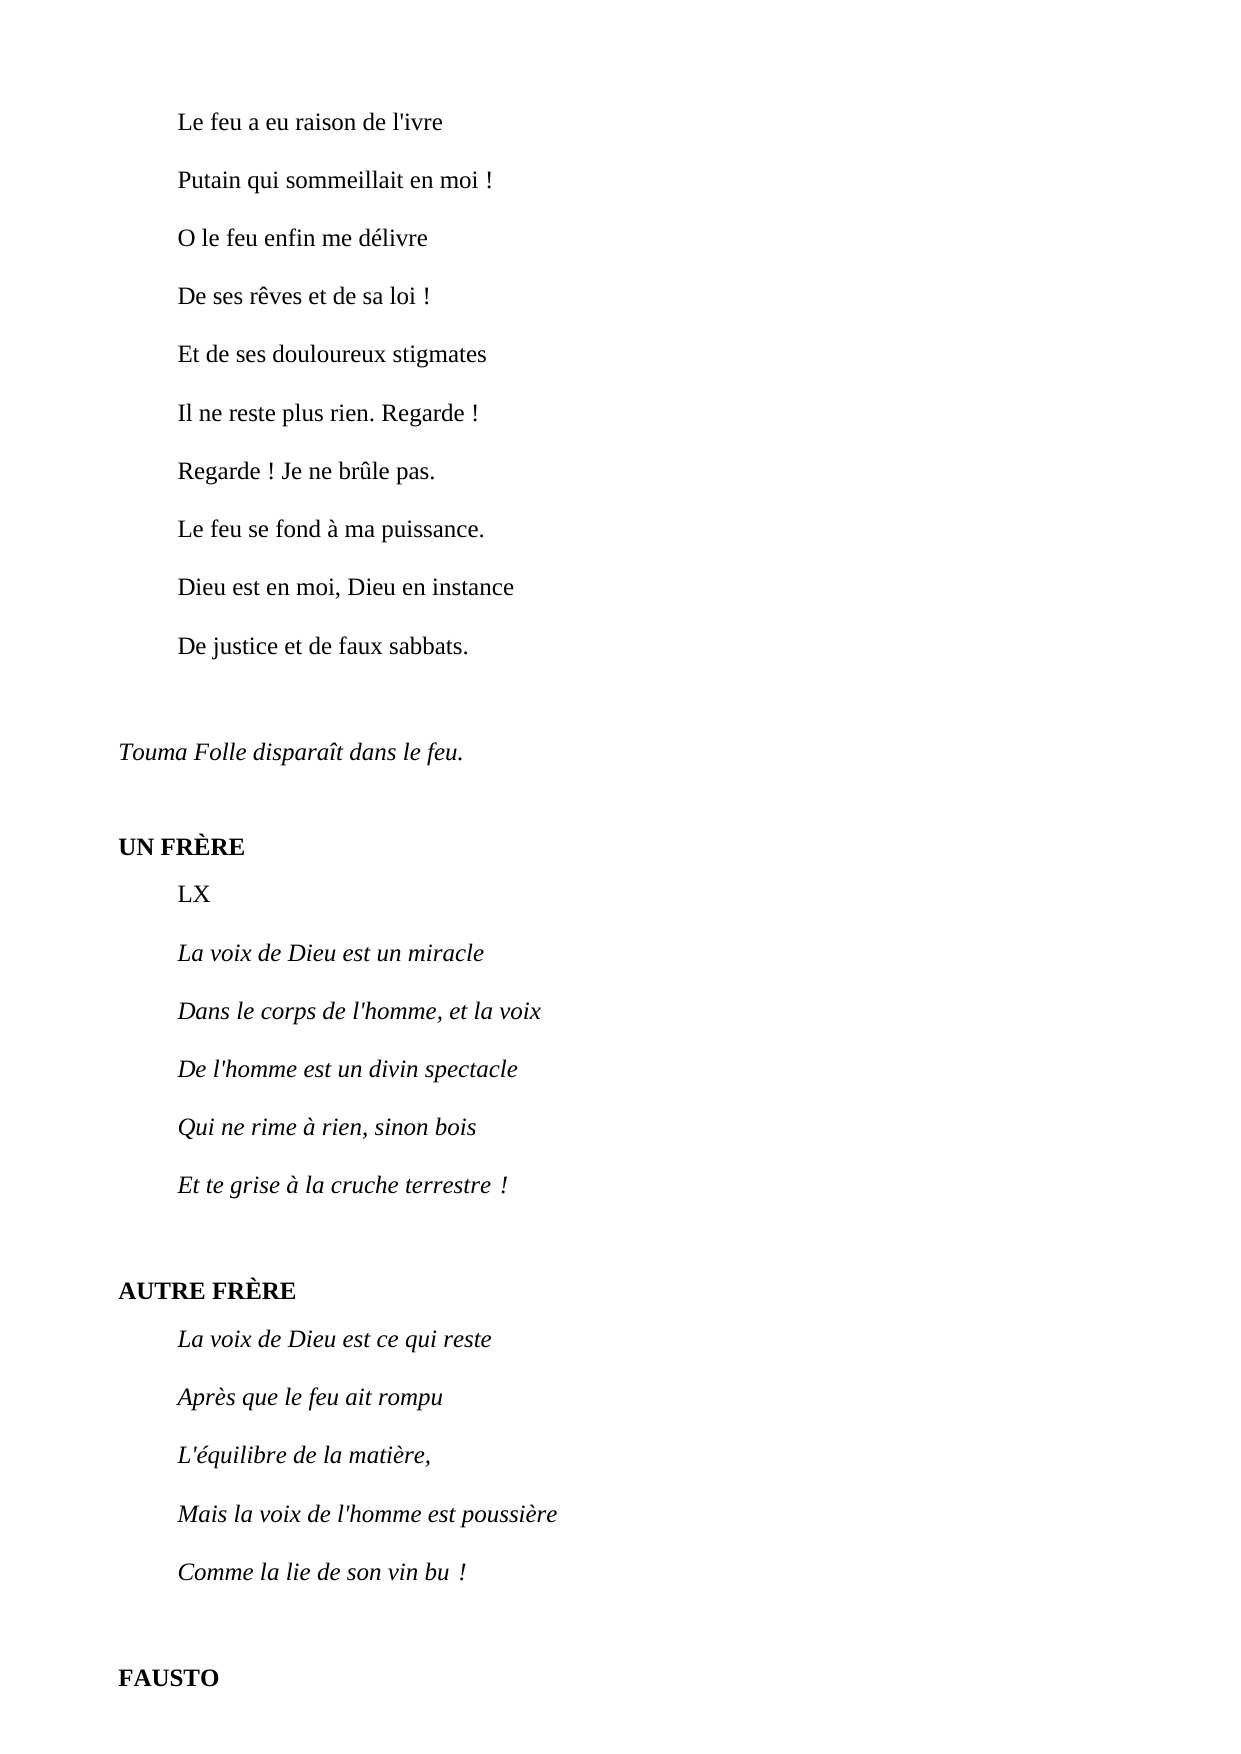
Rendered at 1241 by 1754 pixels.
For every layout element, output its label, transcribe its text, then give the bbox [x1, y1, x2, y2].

text La voix de Dieu est ce qui reste [177, 1324, 1122, 1353]
text Le feu a eu raison de l'ivre [177, 107, 1122, 135]
text De l'homme est un divin spectacle [177, 1054, 1122, 1083]
text La voix de Dieu est un miracle [177, 938, 1122, 966]
text O le feu enfin me délivre [177, 223, 1122, 252]
text De justice et de faux sabbats. [177, 631, 1122, 659]
text Mais la voix de l'homme est poussière [177, 1499, 1122, 1527]
text AUTRE FRÈRE [118, 1276, 1181, 1305]
text De ses rêves et de sa loi ! [177, 281, 1122, 310]
text UN FRÈRE [118, 832, 1181, 861]
text Après que le feu ait rompu [177, 1382, 1122, 1411]
text Regarde ! Je ne brûle pas. [177, 456, 1122, 485]
text Le feu se fond à ma puissance. [177, 514, 1122, 543]
text Putain qui sommeillait en moi ! [177, 165, 1122, 194]
text FAUSTO [118, 1663, 1181, 1691]
text LX [177, 879, 1122, 908]
text Il ne reste plus rien. Regarde ! [177, 398, 1122, 427]
text Et de ses douloureux stigmates [177, 339, 1122, 368]
text Dieu est en moi, Dieu en instance [177, 572, 1122, 601]
text Qui ne rime à rien, sinon bois [177, 1112, 1122, 1141]
text Et te grise à la cruche terrestre ! [177, 1171, 1122, 1199]
text Comme la lie de son vin bu ! [177, 1557, 1122, 1586]
text Dans le corps de l'homme, et la voix [177, 996, 1122, 1024]
text L'équilibre de la matière, [177, 1440, 1122, 1469]
text Touma Folle disparaît dans le feu. [118, 737, 1181, 765]
